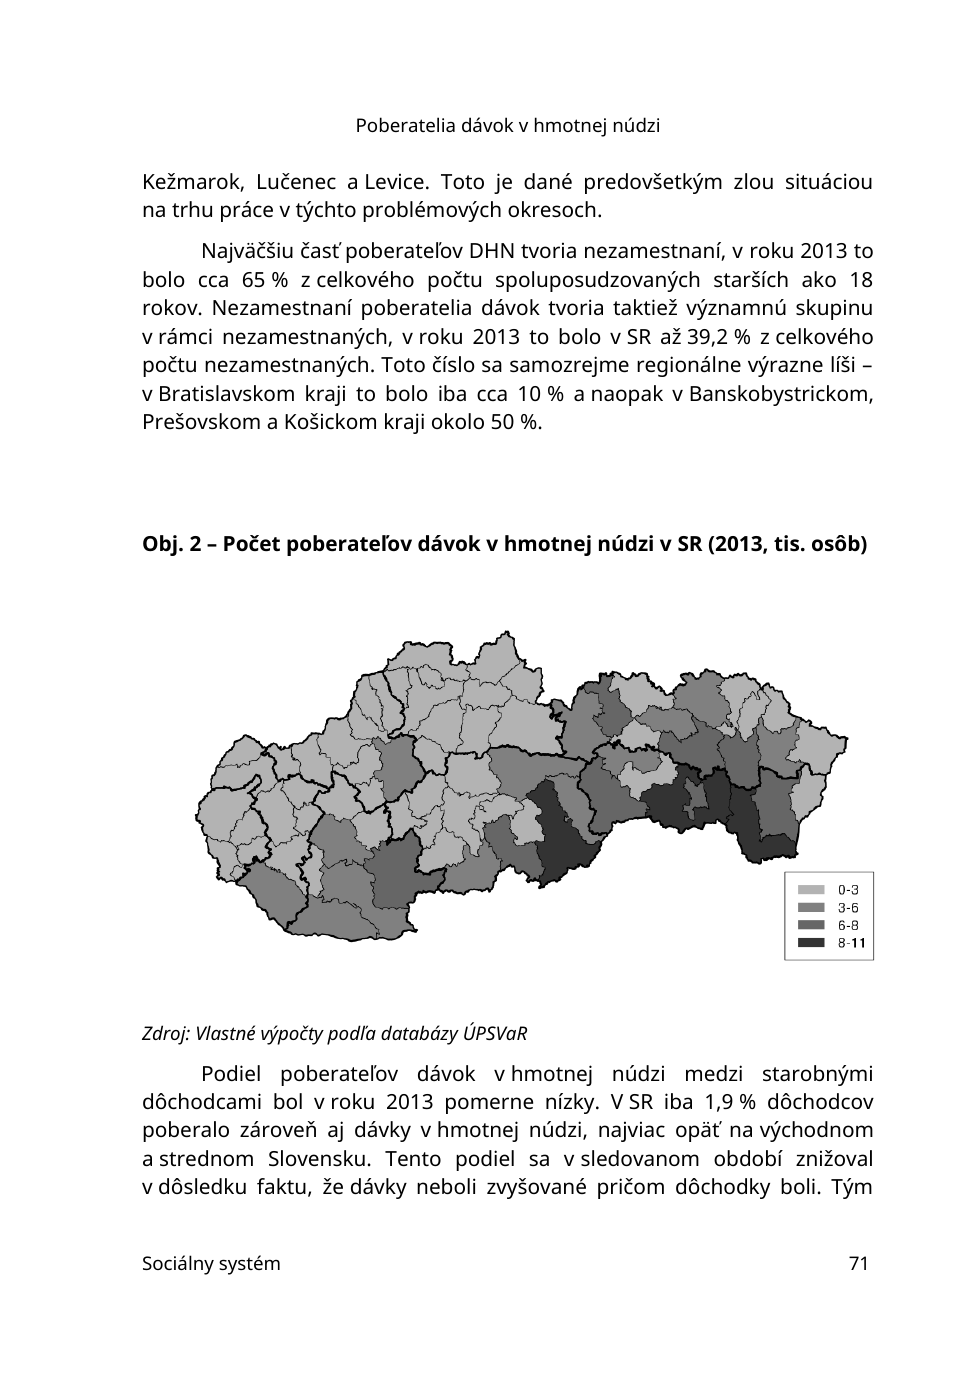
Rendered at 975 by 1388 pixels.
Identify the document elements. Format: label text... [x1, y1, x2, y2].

text Najväčšiu časť poberateľov DHN tvoria nezamestnaní, v roku 2013 to bolo cca 65 % z celkového počtu spoluposudzovaných starších ako 18 rokov. Nezamestnaní poberatelia dávok tvoria taktiež významnú skupinu v rámci nezamestnaných, v roku 2013 to bolo v SR až 39,2 % z celkového počtu nezamestnaných. Toto číslo sa samozrejme regionálne výrazne líši – v Bratislavskom kraji to bolo iba cca 10 % a naopak v Banskobystrickom, Prešovskom a Košickom kraji okolo 50 %. [142, 236, 874, 436]
subtitle Počet poberateľov dávok v hmotnej núdzi v SR (2013, tis. osôb) [142, 529, 874, 557]
text Podiel poberateľov dávok v hmotnej núdzi medzi starobnými dôchodcami bol v roku 2013 pomerne nízky. V SR iba 1,9 % dôchodcov poberalo zároveň aj dávky v hmotnej núdzi, najviac opäť na východnom a strednom Slovensku. Tento podiel sa v sledovanom období znižoval v dôsledku faktu, že dávky neboli zvyšované pričom dôchodky boli. Tým [142, 1059, 874, 1201]
picture [146, 571, 879, 983]
text Zdroj: Vlastné výpočty podľa databázy ÚPSVaR [142, 1021, 874, 1046]
text Kežmarok, Lučenec a Levice. Toto je dané predovšetkým zlou situáciou na trhu práce v týchto problémových okresoch. [142, 167, 874, 224]
